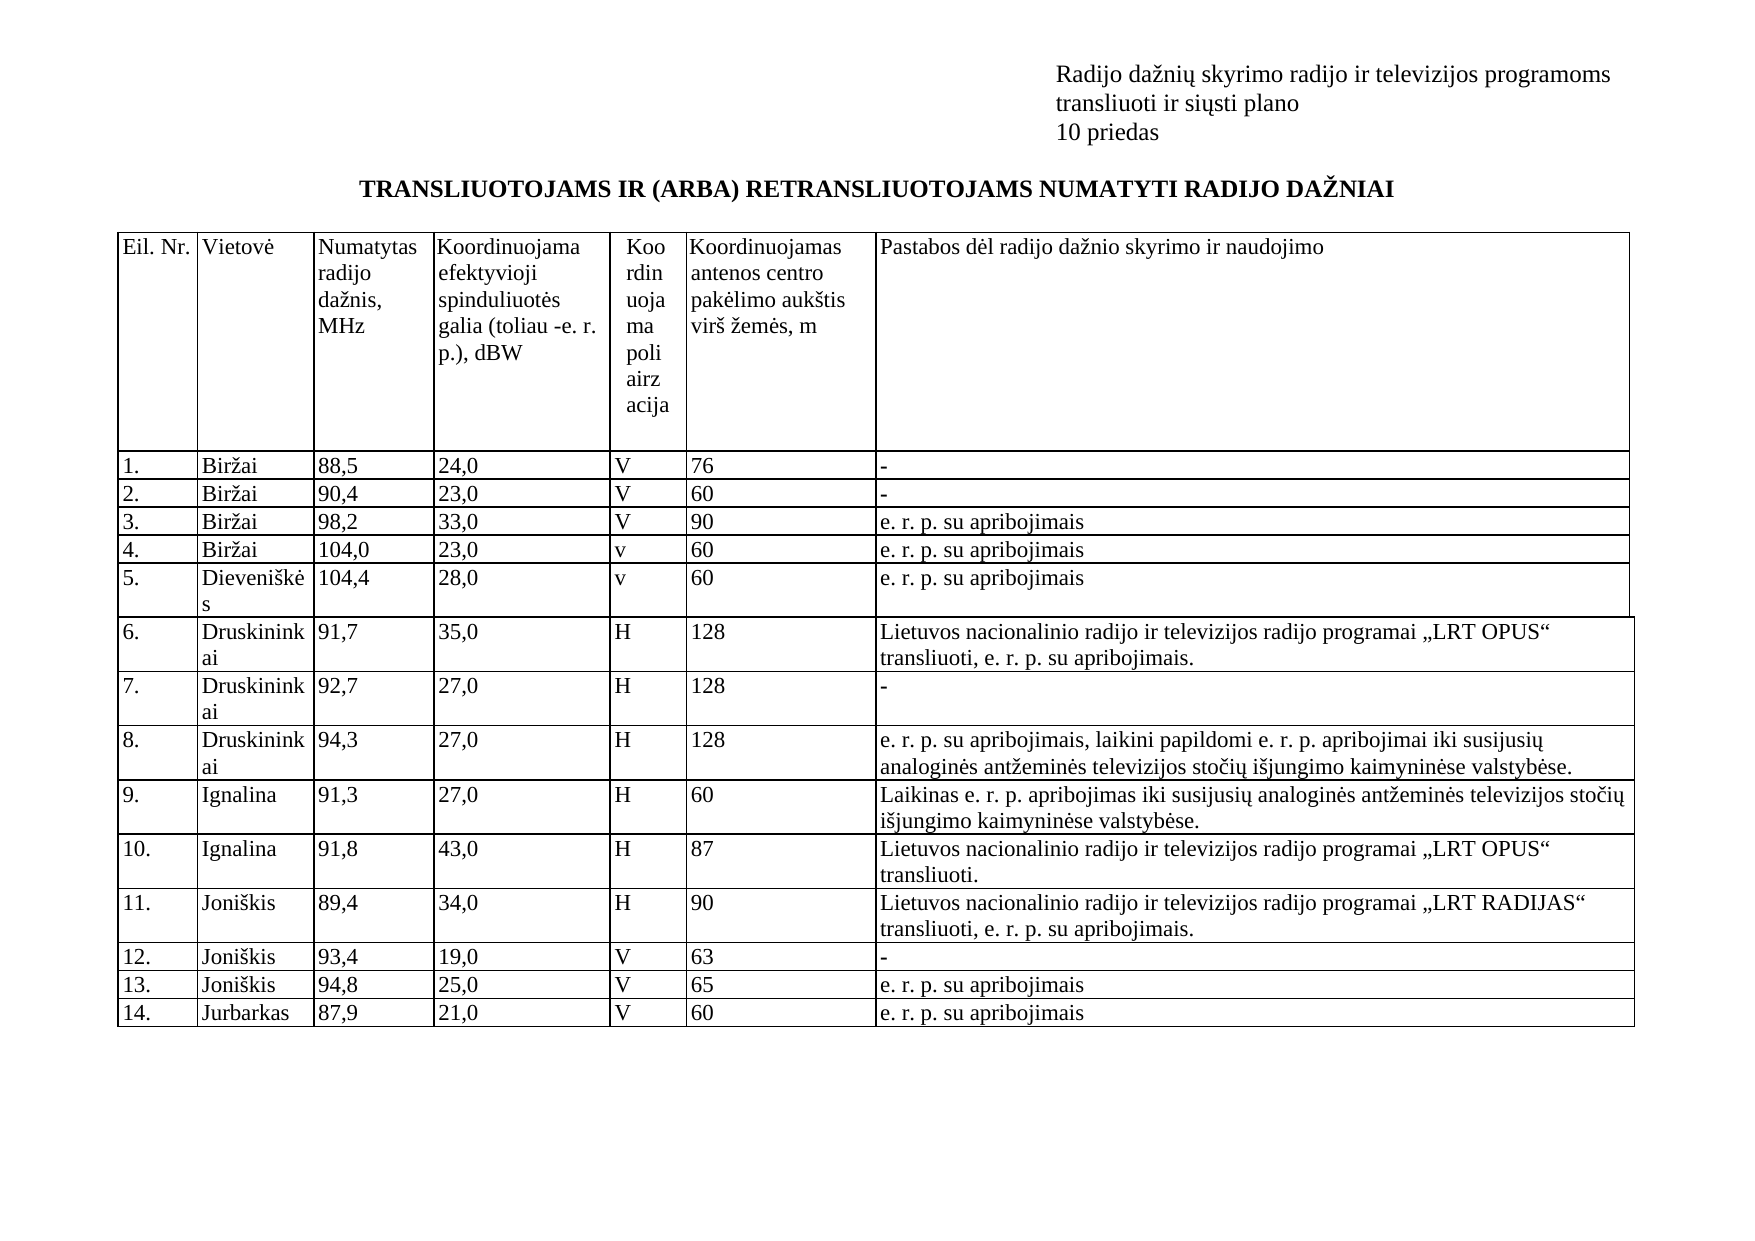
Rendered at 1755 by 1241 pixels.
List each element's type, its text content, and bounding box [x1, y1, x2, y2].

table_cell [1630, 562, 1634, 616]
table_cell 14. [119, 999, 197, 1026]
table_cell 27,0 [435, 781, 609, 833]
table_cell Ignalina [198, 781, 313, 833]
table_cell 94,3 [315, 726, 433, 779]
table_cell Ignalina [198, 835, 313, 888]
table_cell 27,0 [435, 726, 609, 779]
table_cell v [611, 536, 686, 562]
table_cell 8. [119, 726, 197, 779]
table_cell 27,0 [435, 672, 609, 725]
table_cell v [611, 564, 686, 616]
table_cell Laikinas e. r. p. apribojimas iki susijusių analoginės antžeminės televizijos stočių išjungimo kaimyninėse valstybėse. [877, 781, 1634, 833]
table_header Numatytas radijo dažnis, MHz [315, 233, 433, 450]
table_cell 24,0 [435, 452, 609, 478]
table_cell 89,4 [315, 889, 433, 942]
table_cell H [611, 618, 686, 671]
table_cell 94,8 [315, 971, 433, 998]
table_cell - [877, 943, 1634, 970]
table_cell [1635, 616, 1640, 671]
table_cell [1635, 970, 1640, 998]
table_cell Dieveniškės [198, 564, 313, 616]
table_cell e. r. p. su apribojimais [877, 999, 1634, 1026]
table_cell e. r. p. su apribojimais [877, 508, 1629, 534]
table_cell Lietuvos nacionalinio radijo ir televizijos radijo programai „LRT OPUS“ transliuoti. [877, 835, 1634, 888]
table_cell 90 [687, 508, 875, 534]
table_cell 6. [119, 618, 197, 671]
table_cell 13. [119, 971, 197, 998]
table_cell V [611, 999, 686, 1026]
table_cell [1634, 562, 1640, 616]
table_cell 3. [119, 508, 197, 534]
table_cell 9. [119, 781, 197, 833]
table_cell [1635, 888, 1640, 942]
table_header Koordinuojama poliairzacija [611, 233, 686, 450]
text Radijo dažnių skyrimo radijo ir televizijos programoms transliuoti ir siųsti plano [1056, 59, 1636, 117]
table_cell V [611, 452, 686, 478]
table_cell 25,0 [435, 971, 609, 998]
table_cell 34,0 [435, 889, 609, 942]
table_cell 11. [119, 889, 197, 942]
table_header [1630, 232, 1634, 450]
table_cell H [611, 781, 686, 833]
table_cell [1635, 998, 1640, 1026]
table_cell Joniškis [198, 943, 313, 970]
table_cell 10. [119, 835, 197, 888]
table_cell Biržai [198, 452, 313, 478]
table_cell 90,4 [315, 480, 433, 506]
table_cell 104,4 [315, 564, 433, 616]
table_cell 33,0 [435, 508, 609, 534]
table_header Pastabos dėl radijo dažnio skyrimo ir naudojimo [877, 233, 1629, 450]
table_cell 92,7 [315, 672, 433, 725]
table_cell H [611, 835, 686, 888]
table_cell H [611, 726, 686, 779]
table_cell Druskininkai [198, 726, 313, 779]
table_cell 87,9 [315, 999, 433, 1026]
table_cell 4. [119, 536, 197, 562]
table_cell 2. [119, 480, 197, 506]
table_cell [1634, 506, 1640, 534]
table_cell 5. [119, 564, 197, 616]
text TRANSLIUOTOJAMS IR (ARBA) RETRANSLIUOTOJAMS NUMATYTI RADIJO DAŽNIAI [118, 174, 1636, 203]
table_cell [1634, 534, 1640, 562]
table_cell e. r. p. su apribojimais, laikini papildomi e. r. p. apribojimai iki susijusių analoginės antžeminės televizijos stočių išjungimo kaimyninėse valstybėse. [877, 726, 1634, 779]
table_cell Biržai [198, 480, 313, 506]
table_cell Joniškis [198, 889, 313, 942]
table_cell 23,0 [435, 536, 609, 562]
table_cell 91,3 [315, 781, 433, 833]
table_cell 76 [687, 452, 875, 478]
table_cell [1635, 725, 1640, 779]
table_cell Druskininkai [198, 618, 313, 671]
text 10 priedas [1056, 117, 1636, 145]
table_cell 21,0 [435, 999, 609, 1026]
table_cell [1635, 779, 1640, 833]
table_cell - [877, 672, 1634, 725]
table_header Koordinuojama efektyvioji spinduliuotės galia (toliau -e. r. p.), dBW [435, 233, 609, 450]
table_cell Biržai [198, 536, 313, 562]
table_header Eil. Nr. [119, 233, 197, 450]
table_cell Biržai [198, 508, 313, 534]
table_cell 60 [687, 536, 875, 562]
table_cell [1630, 534, 1634, 562]
table_cell 60 [687, 781, 875, 833]
table_cell [1635, 942, 1640, 970]
table_cell 90 [687, 889, 875, 942]
table_cell 91,7 [315, 618, 433, 671]
table_cell 98,2 [315, 508, 433, 534]
table_cell 43,0 [435, 835, 609, 888]
table_cell 60 [687, 480, 875, 506]
table_cell 88,5 [315, 452, 433, 478]
table_cell 65 [687, 971, 875, 998]
table_cell 128 [687, 672, 875, 725]
table_cell V [611, 508, 686, 534]
table_cell 93,4 [315, 943, 433, 970]
table_cell [1635, 833, 1640, 888]
table_cell Lietuvos nacionalinio radijo ir televizijos radijo programai „LRT OPUS“ transliuoti, e. r. p. su apribojimais. [877, 618, 1634, 671]
table_cell [1634, 478, 1640, 506]
table_cell Jurbarkas [198, 999, 313, 1026]
table_cell - [877, 480, 1629, 506]
table_cell e. r. p. su apribojimais [877, 971, 1634, 998]
table_cell 19,0 [435, 943, 609, 970]
table_cell 60 [687, 564, 875, 616]
table_cell H [611, 672, 686, 725]
table_cell 28,0 [435, 564, 609, 616]
table_cell Joniškis [198, 971, 313, 998]
table_cell 91,8 [315, 835, 433, 888]
table_cell 60 [687, 999, 875, 1026]
table_cell H [611, 889, 686, 942]
table_cell [1630, 450, 1634, 478]
table_cell 1. [119, 452, 197, 478]
table_cell Druskininkai [198, 672, 313, 725]
table_cell [1630, 478, 1634, 506]
table_cell 128 [687, 618, 875, 671]
table_header [1634, 232, 1640, 450]
table_cell [1635, 671, 1640, 725]
table_cell [1634, 450, 1640, 478]
table_cell V [611, 943, 686, 970]
table_cell 87 [687, 835, 875, 888]
table_header Koordinuojamas antenos centro pakėlimo aukštis virš žemės, m [687, 233, 875, 450]
table_cell 12. [119, 943, 197, 970]
table_cell 128 [687, 726, 875, 779]
table_cell V [611, 480, 686, 506]
table_header Vietovė [198, 233, 313, 450]
table_cell [1630, 506, 1634, 534]
table_cell - [877, 452, 1629, 478]
table_cell Lietuvos nacionalinio radijo ir televizijos radijo programai „LRT RADIJAS“ transliuoti, e. r. p. su apribojimais. [877, 889, 1634, 942]
table_cell 23,0 [435, 480, 609, 506]
table_cell e. r. p. su apribojimais [877, 564, 1629, 616]
table_cell V [611, 971, 686, 998]
table_cell 63 [687, 943, 875, 970]
table_cell 35,0 [435, 618, 609, 671]
table_cell e. r. p. su apribojimais [877, 536, 1629, 562]
table_cell 7. [119, 672, 197, 725]
table_cell 104,0 [315, 536, 433, 562]
